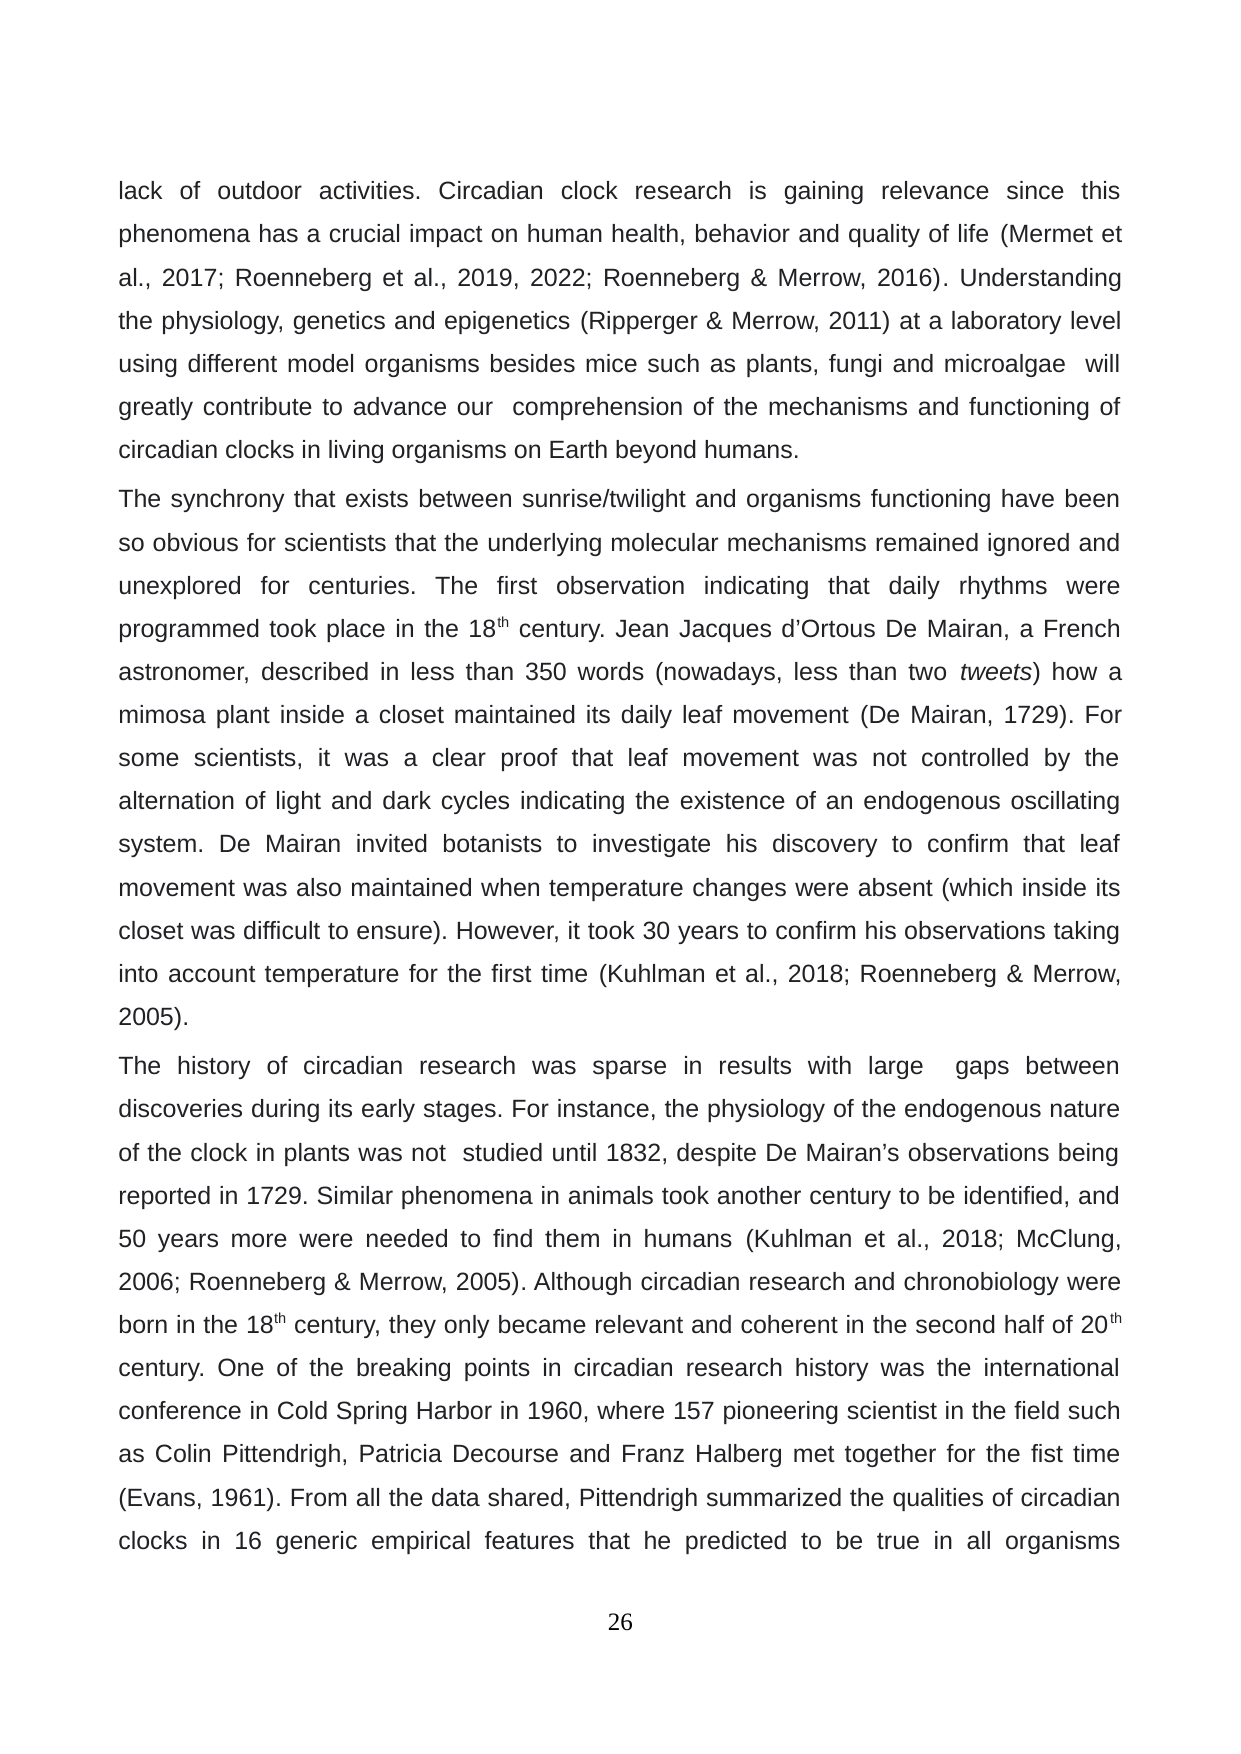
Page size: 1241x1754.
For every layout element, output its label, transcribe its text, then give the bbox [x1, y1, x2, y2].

text lack of outdoor activities. Circadian clock research is gaining relevance since this phenomena has a crucial impact on human health, behavior and quality of life (Mermet et al., 2017; Roenneberg et al., 2019, 2022; Roenneberg & Merrow, 2016). Understanding the physiology, genetics and epigenetics (Ripperger & Merrow, 2011)⁠ at a laboratory level using different model organisms besides mice such as plants, fungi and microalgae will greatly contribute to advance our comprehension of the mechanisms and functioning of circadian clocks in living organisms on Earth beyond humans. [118, 176, 1122, 464]
text The history of circadian research was sparse in results with large gaps between discoveries during its early stages. For instance, the physiology of the endogenous nature of the clock in plants was not studied until 1832, despite De Mairan’s observations being reported in 1729. Similar phenomena in animals took another century to be identified, and 50 years more were needed to find them in humans (Kuhlman et al., 2018; McClung, 2006; Roenneberg & Merrow, 2005)⁠. Although circadian research and chronobiology were born in the 18th century, they only became relevant and coherent in the second half of 20th century. One of the breaking points in circadian research history was the international conference in Cold Spring Harbor in 1960, where 157 pioneering scientist in the field such as Colin Pittendrigh, Patricia Decourse and Franz Halberg met together for the fist time (Evans, 1961)⁠. From all the data shared, Pittendrigh summarized the qualities of circadian clocks in 16 generic empirical features that he predicted to be true in all organisms [118, 1051, 1122, 1554]
text The synchrony that exists between sunrise/twilight and organisms functioning have been so obvious for scientists that the underlying molecular mechanisms remained ignored and unexplored for centuries. The first observation indicating that daily rhythms were programmed took place in the 18th century. Jean Jacques d’Ortous De Mairan, a French astronomer, described in less than 350 words (nowadays, less than two tweets) how a mimosa plant inside a closet maintained its daily leaf movement (De Mairan, 1729)⁠. For some scientists, it was a clear proof that leaf movement was not controlled by the alternation of light and dark cycles indicating the existence of an endogenous oscillating system. De Mairan invited botanists to investigate his discovery to confirm that leaf movement was also maintained when temperature changes were absent (which inside its closet was difficult to ensure). However, it took 30 years to confirm his observations taking into account temperature for the first time (Kuhlman et al., 2018; Roenneberg & Merrow, 2005)⁠. [118, 484, 1122, 1031]
